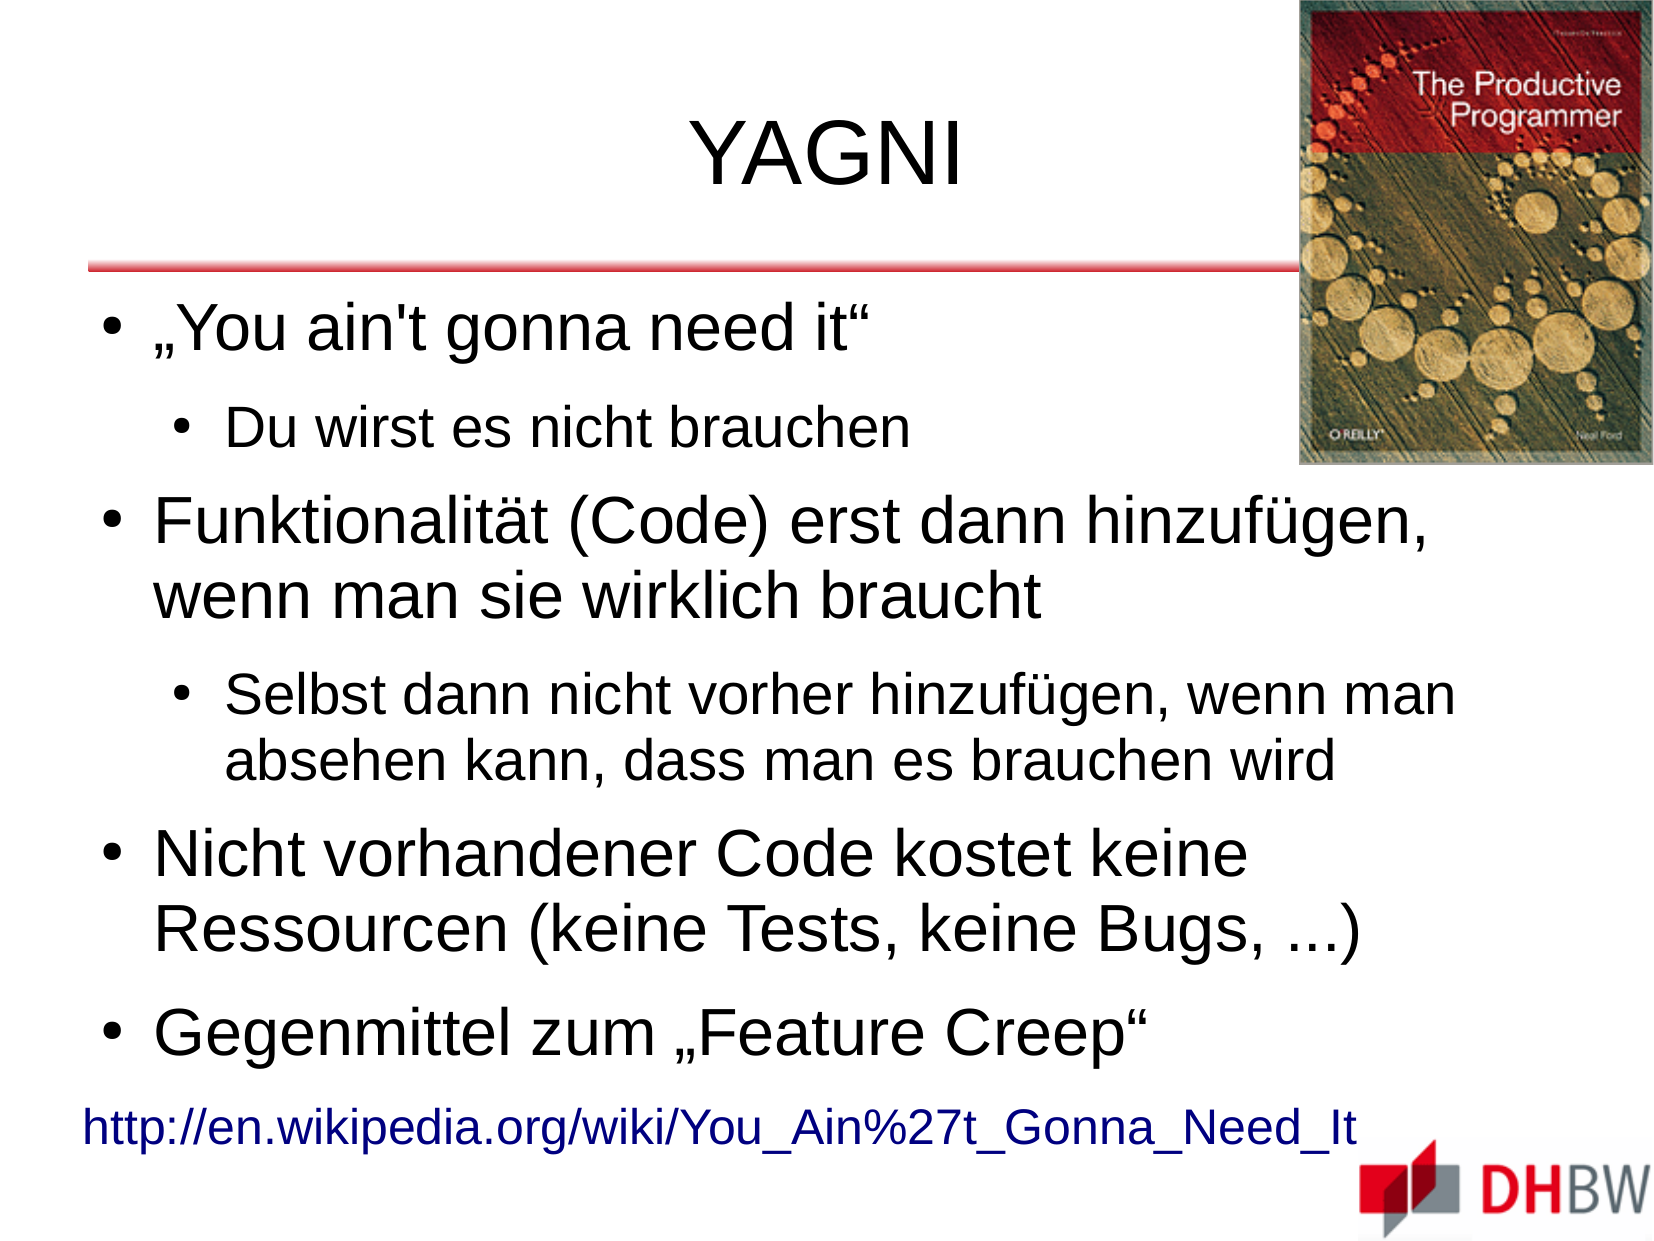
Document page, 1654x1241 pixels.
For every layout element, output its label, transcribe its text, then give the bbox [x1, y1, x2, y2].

title YAGNI [82, 56, 1299, 250]
picture [1299, 0, 1654, 465]
picture [1358, 1137, 1652, 1241]
list „You ain't gonna need it“ Du wirst es nicht brauchen Funktionalität (Code) erst dann hinzufügen, wenn man sie wirklich braucht Selbst dann nicht vorher hinzufügen, wenn man absehen kann, dass man es brauchen wird Nicht vorhandener Code kostet keine Ressourcen (keine Tests, keine Bugs, ...) Gegenmittel zum „Feature Creep“ http://en.wikipedia.org/wiki/You_Ain%27t_Gonna_Need_It [82, 290, 1571, 1155]
